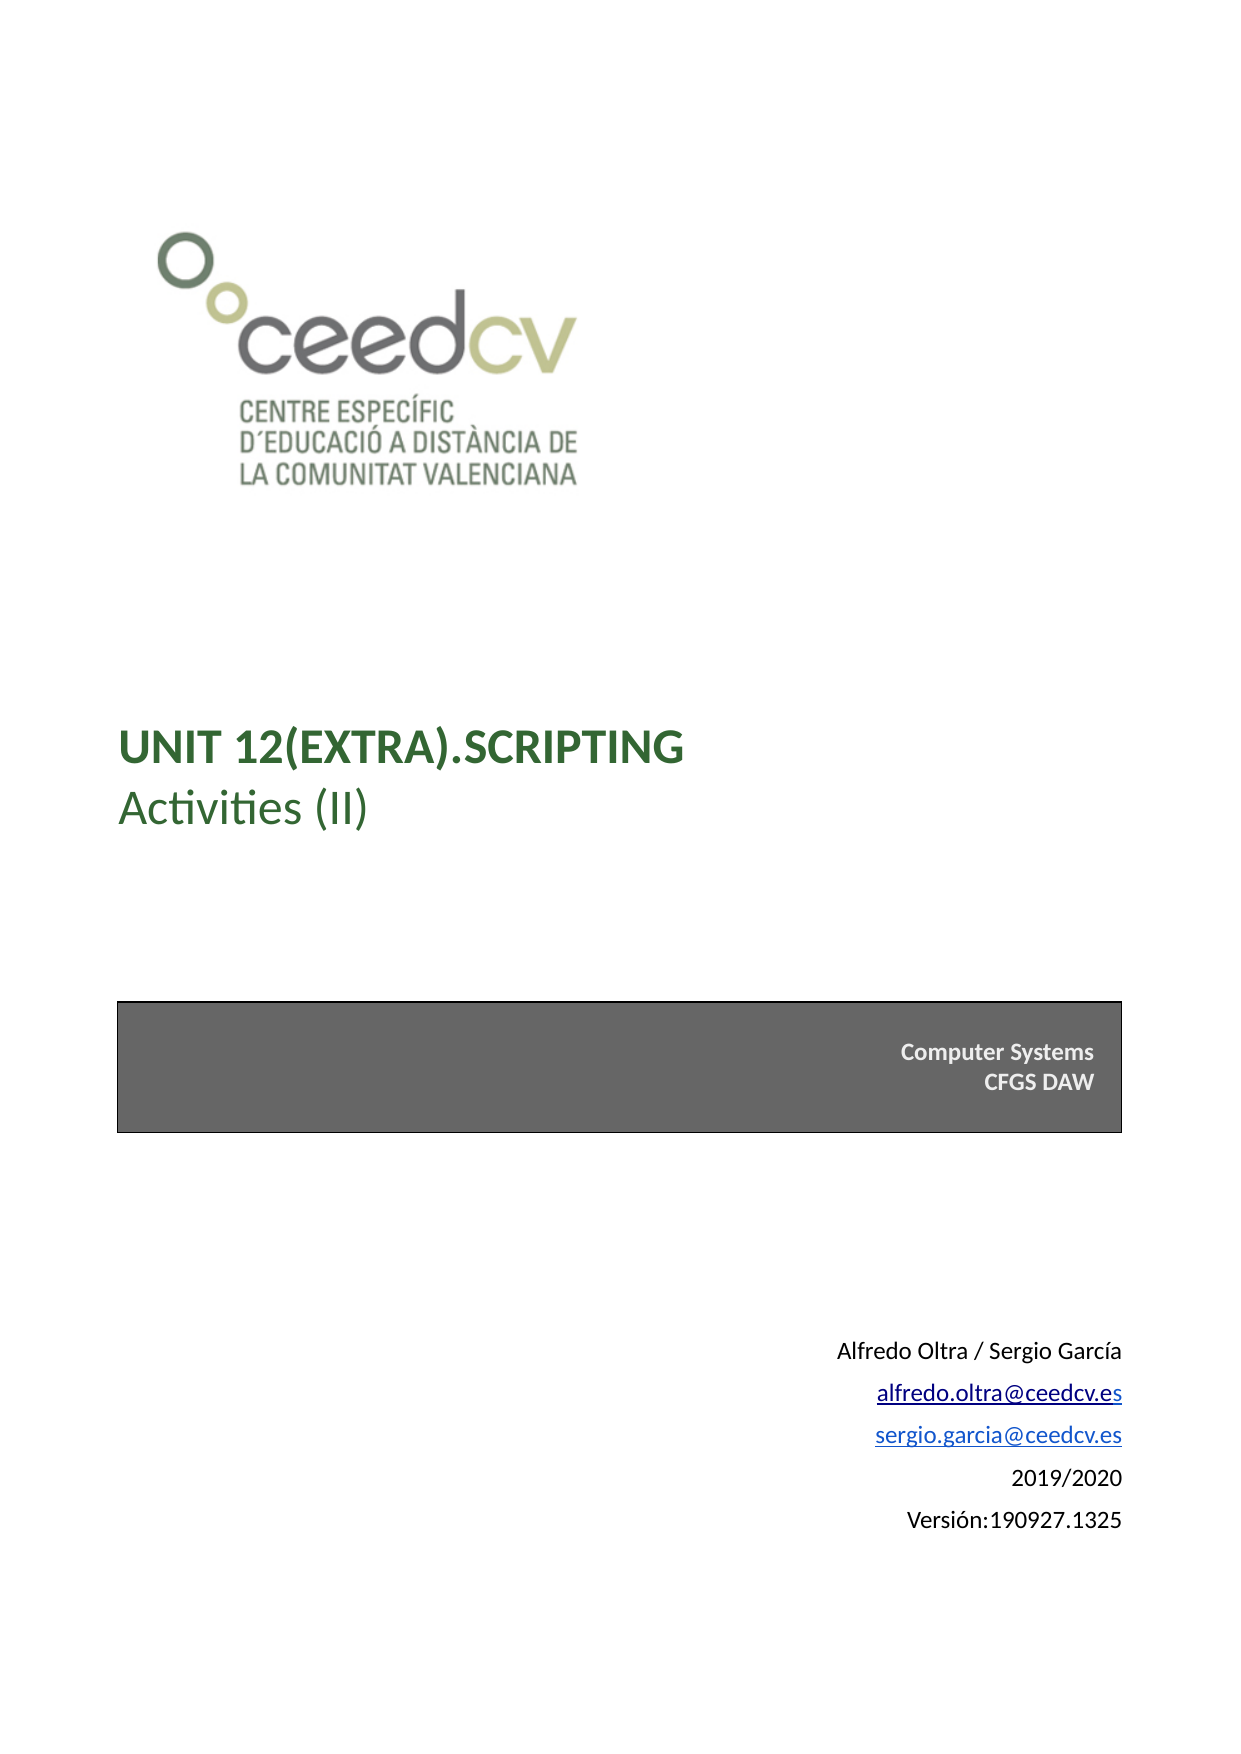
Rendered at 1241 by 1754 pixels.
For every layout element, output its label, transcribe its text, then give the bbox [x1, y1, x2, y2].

text Versión:190927.1325 [118, 1504, 1122, 1535]
text alfredo.oltra@ceedcv.es [231, 1377, 1122, 1408]
text UNIT 12(Extra).Scripting [118, 714, 1122, 776]
text 2019/2020 [118, 1462, 1122, 1493]
text Computer Systems [121, 1036, 1094, 1066]
text Alfredo Oltra / Sergio García [231, 1335, 1122, 1365]
text sergio.garcia@ceedcv.es [231, 1420, 1122, 1450]
text CFGS DAW [121, 1066, 1094, 1097]
picture [118, 204, 681, 514]
text Activities (II) [118, 776, 1122, 837]
